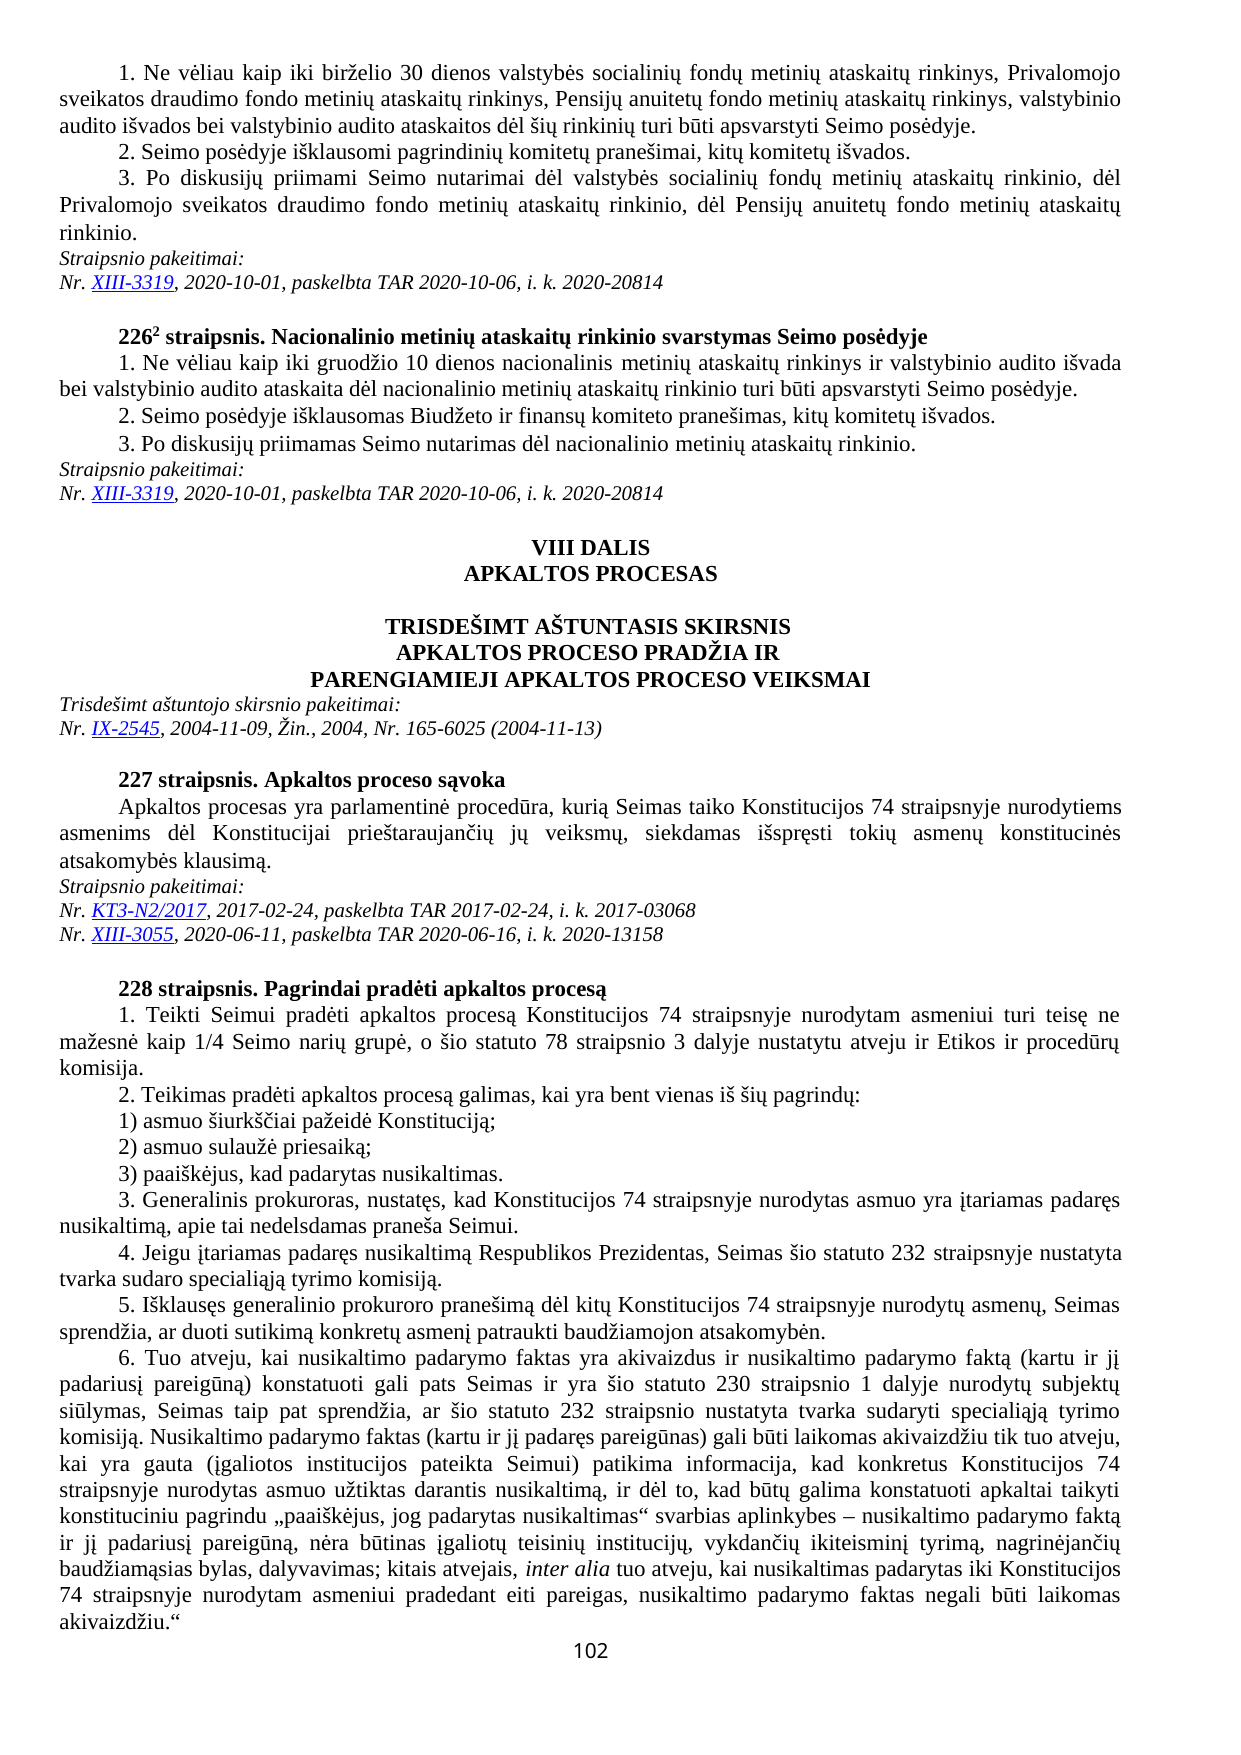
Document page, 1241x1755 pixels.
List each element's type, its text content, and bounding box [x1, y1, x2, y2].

text 3. Generalinis prokuroras, nustatęs, kad Konstitucijos 74 straipsnyje nurodytas asmuo yra įtariamas padaręs nusikaltimą, apie tai nedelsdamas praneša Seimui. [59, 1186, 1122, 1239]
text 1. Ne vėliau kaip iki birželio 30 dienos valstybės socialinių fondų metinių ataskaitų rinkinys, Privalomojo sveikatos draudimo fondo metinių ataskaitų rinkinys, Pensijų anuitetų fondo metinių ataskaitų rinkinys, valstybinio audito išvados bei valstybinio audito ataskaitos dėl šių rinkinių turi būti apsvarstyti Seimo posėdyje. [59, 59, 1122, 138]
text 1. Teikti Seimui pradėti apkaltos procesą Konstitucijos 74 straipsnyje nurodytam asmeniui turi teisę ne mažesnė kaip 1/4 Seimo narių grupė, o šio statuto 78 straipsnio 3 dalyje nustatytu atveju ir Etikos ir procedūrų komisija. [59, 1002, 1122, 1081]
text Trisdešimt aštuntojo skirsnio pakeitimai: [59, 692, 1122, 716]
text 1. Ne vėliau kaip iki gruodžio 10 dienos nacionalinis metinių ataskaitų rinkinys ir valstybinio audito išvada bei valstybinio audito ataskaita dėl nacionalinio metinių ataskaitų rinkinio turi būti apsvarstyti Seimo posėdyje. [59, 349, 1122, 402]
text 4. Jeigu įtariamas padaręs nusikaltimą Respublikos Prezidentas, Seimas šio statuto 232 straipsnyje nustatyta tvarka sudaro specialiąją tyrimo komisiją. [59, 1239, 1122, 1291]
text 2. Teikimas pradėti apkaltos procesą galimas, kai yra bent vienas iš šių pagrindų: [59, 1081, 1122, 1107]
text 228 straipsnis. Pagrindai pradėti apkaltos procesą [59, 975, 1122, 1002]
text 2) asmuo sulaužė priesaiką; [59, 1133, 1122, 1160]
text VIII DALIS [59, 534, 1122, 560]
text APKALTOS PROCESO PRADŽIA IR PARENGIAMIEJI APKALTOS PROCESO VEIKSMAI [59, 639, 1122, 692]
text 2262 straipsnis. Nacionalinio metinių ataskaitų rinkinio svarstymas Seimo posėdyje [59, 323, 1122, 349]
text Apkaltos procesas yra parlamentinė procedūra, kurią Seimas taiko Konstitucijos 74 straipsnyje nurodytiems asmenims dėl Konstitucijai prieštaraujančių jų veiksmų, siekdamas išspręsti tokių asmenų konstitucinės atsakomybės klausimą. [59, 793, 1122, 874]
text 2. Seimo posėdyje išklausomi pagrindinių komitetų pranešimai, kitų komitetų išvados. [59, 138, 1122, 164]
text 5. Išklausęs generalinio prokuroro pranešimą dėl kitų Konstitucijos 74 straipsnyje nurodytų asmenų, Seimas sprendžia, ar duoti sutikimą konkretų asmenį patraukti baudžiamojon atsakomybėn. [59, 1291, 1122, 1344]
text Straipsnio pakeitimai: [59, 246, 1122, 270]
text 3) paaiškėjus, kad padarytas nusikaltimas. [59, 1160, 1122, 1186]
text Nr. XIII-3319, 2020-10-01, paskelbta TAR 2020-10-06, i. k. 2020-20814 [59, 270, 1122, 294]
text 6. Tuo atveju, kai nusikaltimo padarymo faktas yra akivaizdus ir nusikaltimo padarymo faktą (kartu ir jį padariusį pareigūną) konstatuoti gali pats Seimas ir yra šio statuto 230 straipsnio 1 dalyje nurodytų subjektų siūlymas, Seimas taip pat sprendžia, ar šio statuto 232 straipsnio nustatyta tvarka sudaryti specialiąją tyrimo komisiją. Nusikaltimo padarymo faktas (kartu ir jį padaręs pareigūnas) gali būti laikomas akivaizdžiu tik tuo atveju, kai yra gauta (įgaliotos institucijos pateikta Seimui) patikima informacija, kad konkretus Konstitucijos 74 straipsnyje nurodytas asmuo užtiktas darantis nusikaltimą, ir dėl to, kad būtų galima konstatuoti apkaltai taikyti konstituciniu pagrindu „paaiškėjus, jog padarytas nusikaltimas“ svarbias aplinkybes – nusikaltimo padarymo faktą ir jį padariusį pareigūną, nėra būtinas įgaliotų teisinių institucijų, vykdančių ikiteisminį tyrimą, nagrinėjančių baudžiamąsias bylas, dalyvavimas; kitais atvejais, inter alia tuo atveju, kai nusikaltimas padarytas iki Konstitucijos 74 straipsnyje nurodytam asmeniui pradedant eiti pareigas, nusikaltimo padarymo faktas negali būti laikomas akivaizdžiu.“ [59, 1344, 1122, 1634]
text 3. Po diskusijų priimamas Seimo nutarimas dėl nacionalinio metinių ataskaitų rinkinio. [59, 428, 1122, 457]
text Nr. IX-2545, 2004-11-09, Žin., 2004, Nr. 165-6025 (2004-11-13) [59, 716, 1122, 740]
text TRISDEŠIMT AŠTUNTASIS SKIRSNIS [59, 613, 1122, 639]
text 227 straipsnis. Apkaltos proceso sąvoka [59, 766, 1122, 793]
text Nr. XIII-3055, 2020-06-11, paskelbta TAR 2020-06-16, i. k. 2020-13158 [59, 922, 1122, 946]
text Straipsnio pakeitimai: [59, 457, 1122, 481]
text APKALTOS PROCESAS [59, 560, 1122, 587]
text Straipsnio pakeitimai: [59, 874, 1122, 898]
text 2. Seimo posėdyje išklausomas Biudžeto ir finansų komiteto pranešimas, kitų komitetų išvados. [59, 402, 1122, 428]
text Nr. XIII-3319, 2020-10-01, paskelbta TAR 2020-10-06, i. k. 2020-20814 [59, 481, 1122, 505]
text Nr. KT3-N2/2017, 2017-02-24, paskelbta TAR 2017-02-24, i. k. 2017-03068 [59, 898, 1122, 922]
text 1) asmuo šiurkščiai pažeidė Konstituciją; [59, 1107, 1122, 1133]
text 3. Po diskusijų priimami Seimo nutarimai dėl valstybės socialinių fondų metinių ataskaitų rinkinio, dėl Privalomojo sveikatos draudimo fondo metinių ataskaitų rinkinio, dėl Pensijų anuitetų fondo metinių ataskaitų rinkinio. [59, 164, 1122, 246]
